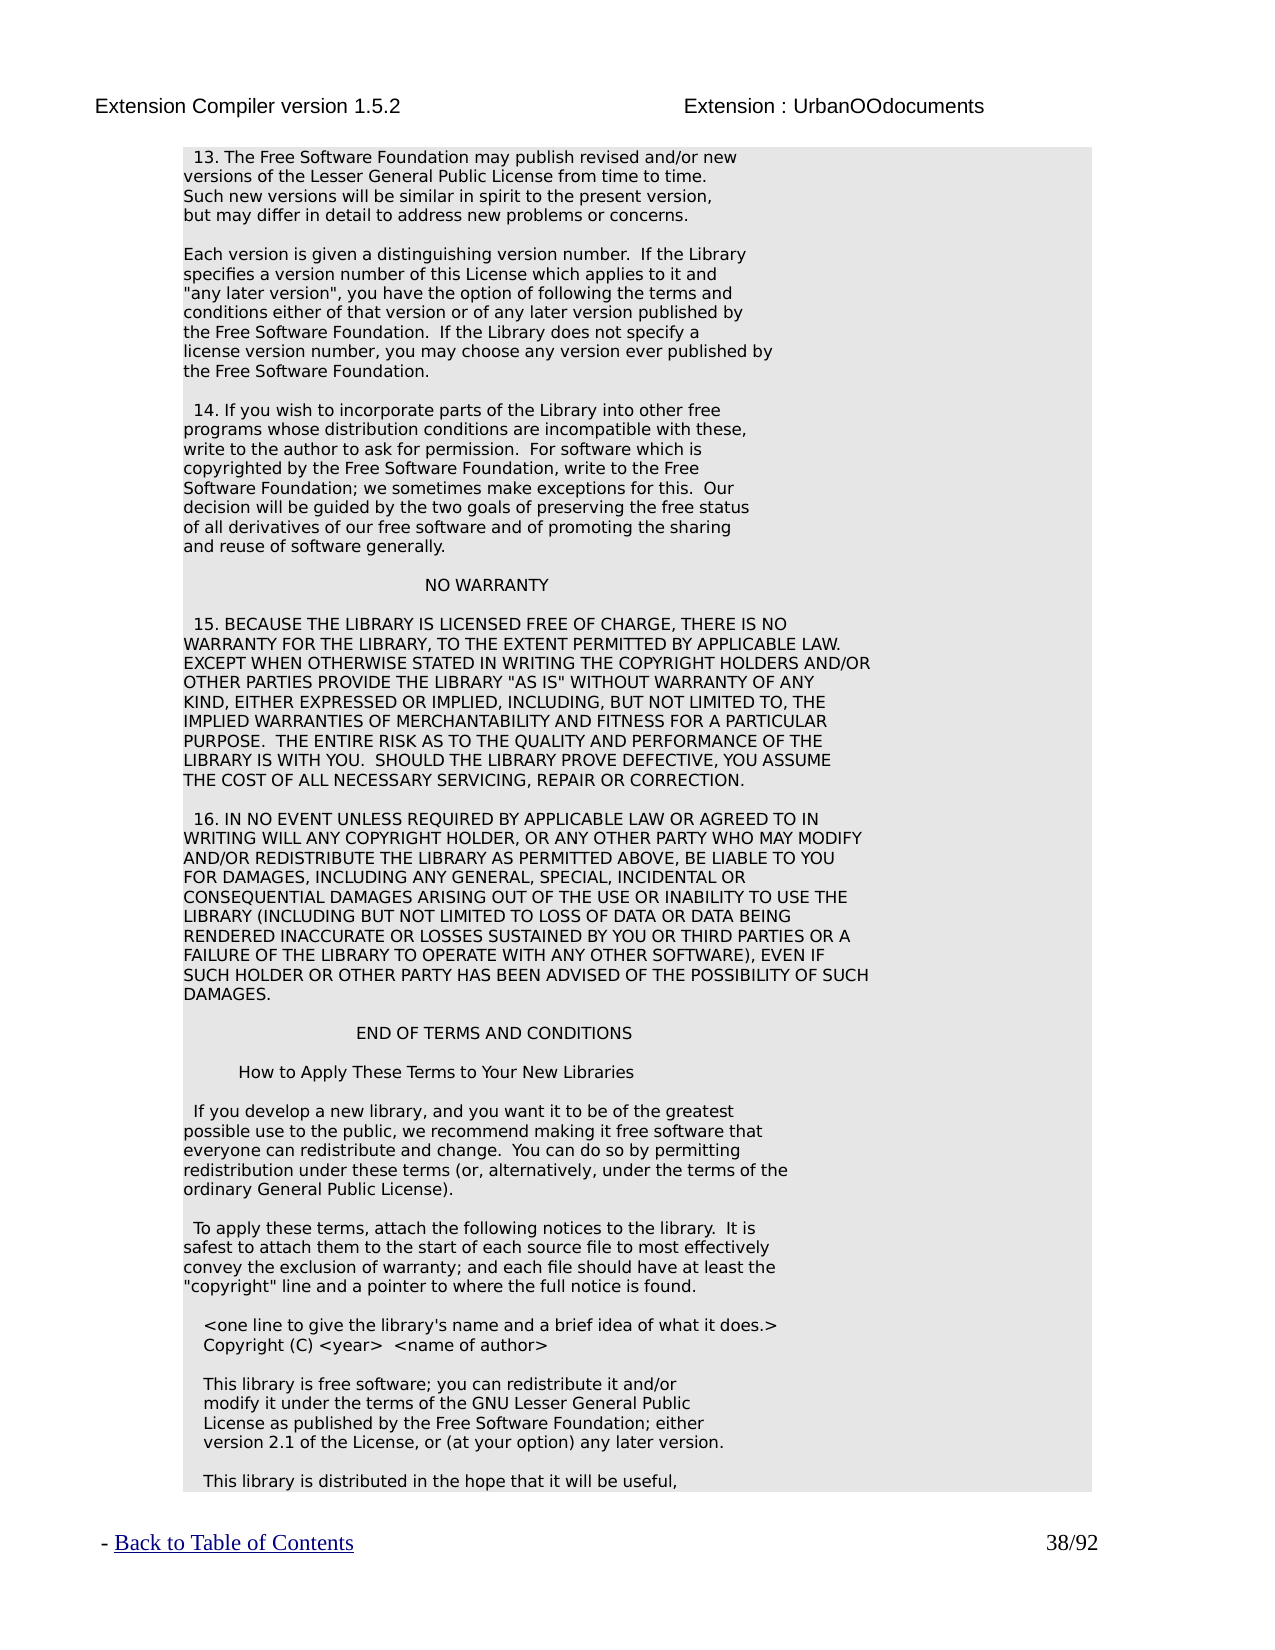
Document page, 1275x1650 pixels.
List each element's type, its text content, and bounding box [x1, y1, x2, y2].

text 13. The Free Software Foundation may publish revised and/or new [183, 147, 1092, 167]
text To apply these terms, attach the following notices to the library. It is [183, 1219, 1092, 1238]
text but may differ in detail to address new problems or concerns. [183, 206, 1092, 225]
text FAILURE OF THE LIBRARY TO OPERATE WITH ANY OTHER SOFTWARE), EVEN IF [183, 946, 1092, 966]
text EXCEPT WHEN OTHERWISE STATED IN WRITING THE COPYRIGHT HOLDERS AND/OR [183, 654, 1092, 673]
text THE COST OF ALL NECESSARY SERVICING, REPAIR OR CORRECTION. [183, 771, 1092, 790]
text copyrighted by the Free Software Foundation, write to the Free [183, 459, 1092, 479]
text DAMAGES. [183, 985, 1092, 1004]
text AND/OR REDISTRIBUTE THE LIBRARY AS PERMITTED ABOVE, BE LIABLE TO YOU [183, 849, 1092, 868]
text Such new versions will be similar in spirit to the present version, [183, 186, 1092, 206]
text write to the author to ask for permission. For software which is [183, 440, 1092, 459]
text "copyright" line and a pointer to where the full notice is found. [183, 1277, 1092, 1297]
text Each version is given a distinguishing version number. If the Library [183, 245, 1092, 264]
text LIBRARY (INCLUDING BUT NOT LIMITED TO LOSS OF DATA OR DATA BEING [183, 907, 1092, 927]
text How to Apply These Terms to Your New Libraries [183, 1063, 1092, 1082]
text the Free Software Foundation. If the Library does not specify a [183, 323, 1092, 342]
text conditions either of that version or of any later version published by [183, 303, 1092, 323]
text LIBRARY IS WITH YOU. SHOULD THE LIBRARY PROVE DEFECTIVE, YOU ASSUME [183, 751, 1092, 771]
text "any later version", you have the option of following the terms and [183, 284, 1092, 303]
text 16. IN NO EVENT UNLESS REQUIRED BY APPLICABLE LAW OR AGREED TO IN [183, 810, 1092, 829]
text the Free Software Foundation. [183, 362, 1092, 381]
text ordinary General Public License). [183, 1180, 1092, 1199]
text 15. BECAUSE THE LIBRARY IS LICENSED FREE OF CHARGE, THERE IS NO [183, 615, 1092, 634]
text License as published by the Free Software Foundation; either [183, 1414, 1092, 1433]
text and reuse of software generally. [183, 537, 1092, 557]
text Software Foundation; we sometimes make exceptions for this. Our [183, 479, 1092, 498]
text 14. If you wish to incorporate parts of the Library into other free [183, 401, 1092, 420]
text license version number, you may choose any version ever published by [183, 342, 1092, 362]
text SUCH HOLDER OR OTHER PARTY HAS BEEN ADVISED OF THE POSSIBILITY OF SUCH [183, 966, 1092, 985]
text decision will be guided by the two goals of preserving the free status [183, 498, 1092, 518]
text everyone can redistribute and change. You can do so by permitting [183, 1141, 1092, 1160]
text of all derivatives of our free software and of promoting the sharing [183, 518, 1092, 537]
text convey the exclusion of warranty; and each file should have at least the [183, 1258, 1092, 1277]
text IMPLIED WARRANTIES OF MERCHANTABILITY AND FITNESS FOR A PARTICULAR [183, 712, 1092, 732]
text safest to attach them to the start of each source file to most effectively [183, 1238, 1092, 1258]
text modify it under the terms of the GNU Lesser General Public [183, 1394, 1092, 1414]
text WARRANTY FOR THE LIBRARY, TO THE EXTENT PERMITTED BY APPLICABLE LAW. [183, 634, 1092, 654]
text versions of the Lesser General Public License from time to time. [183, 167, 1092, 186]
text RENDERED INACCURATE OR LOSSES SUSTAINED BY YOU OR THIRD PARTIES OR A [183, 927, 1092, 946]
text PURPOSE. THE ENTIRE RISK AS TO THE QUALITY AND PERFORMANCE OF THE [183, 732, 1092, 751]
text programs whose distribution conditions are incompatible with these, [183, 420, 1092, 440]
text Copyright (C) <year> <name of author> [183, 1336, 1092, 1355]
text specifies a version number of this License which applies to it and [183, 264, 1092, 284]
text redistribution under these terms (or, alternatively, under the terms of the [183, 1160, 1092, 1180]
text OTHER PARTIES PROVIDE THE LIBRARY "AS IS" WITHOUT WARRANTY OF ANY [183, 673, 1092, 693]
text version 2.1 of the License, or (at your option) any later version. [183, 1433, 1092, 1453]
text WRITING WILL ANY COPYRIGHT HOLDER, OR ANY OTHER PARTY WHO MAY MODIFY [183, 829, 1092, 849]
text KIND, EITHER EXPRESSED OR IMPLIED, INCLUDING, BUT NOT LIMITED TO, THE [183, 693, 1092, 712]
text FOR DAMAGES, INCLUDING ANY GENERAL, SPECIAL, INCIDENTAL OR [183, 868, 1092, 888]
text This library is distributed in the hope that it will be useful, [183, 1472, 1092, 1492]
text If you develop a new library, and you want it to be of the greatest [183, 1102, 1092, 1121]
text possible use to the public, we recommend making it free software that [183, 1121, 1092, 1141]
text CONSEQUENTIAL DAMAGES ARISING OUT OF THE USE OR INABILITY TO USE THE [183, 888, 1092, 907]
text END OF TERMS AND CONDITIONS [183, 1024, 1092, 1043]
text <one line to give the library's name and a brief idea of what it does.> [183, 1316, 1092, 1336]
text This library is free software; you can redistribute it and/or [183, 1375, 1092, 1394]
text NO WARRANTY [183, 576, 1092, 596]
